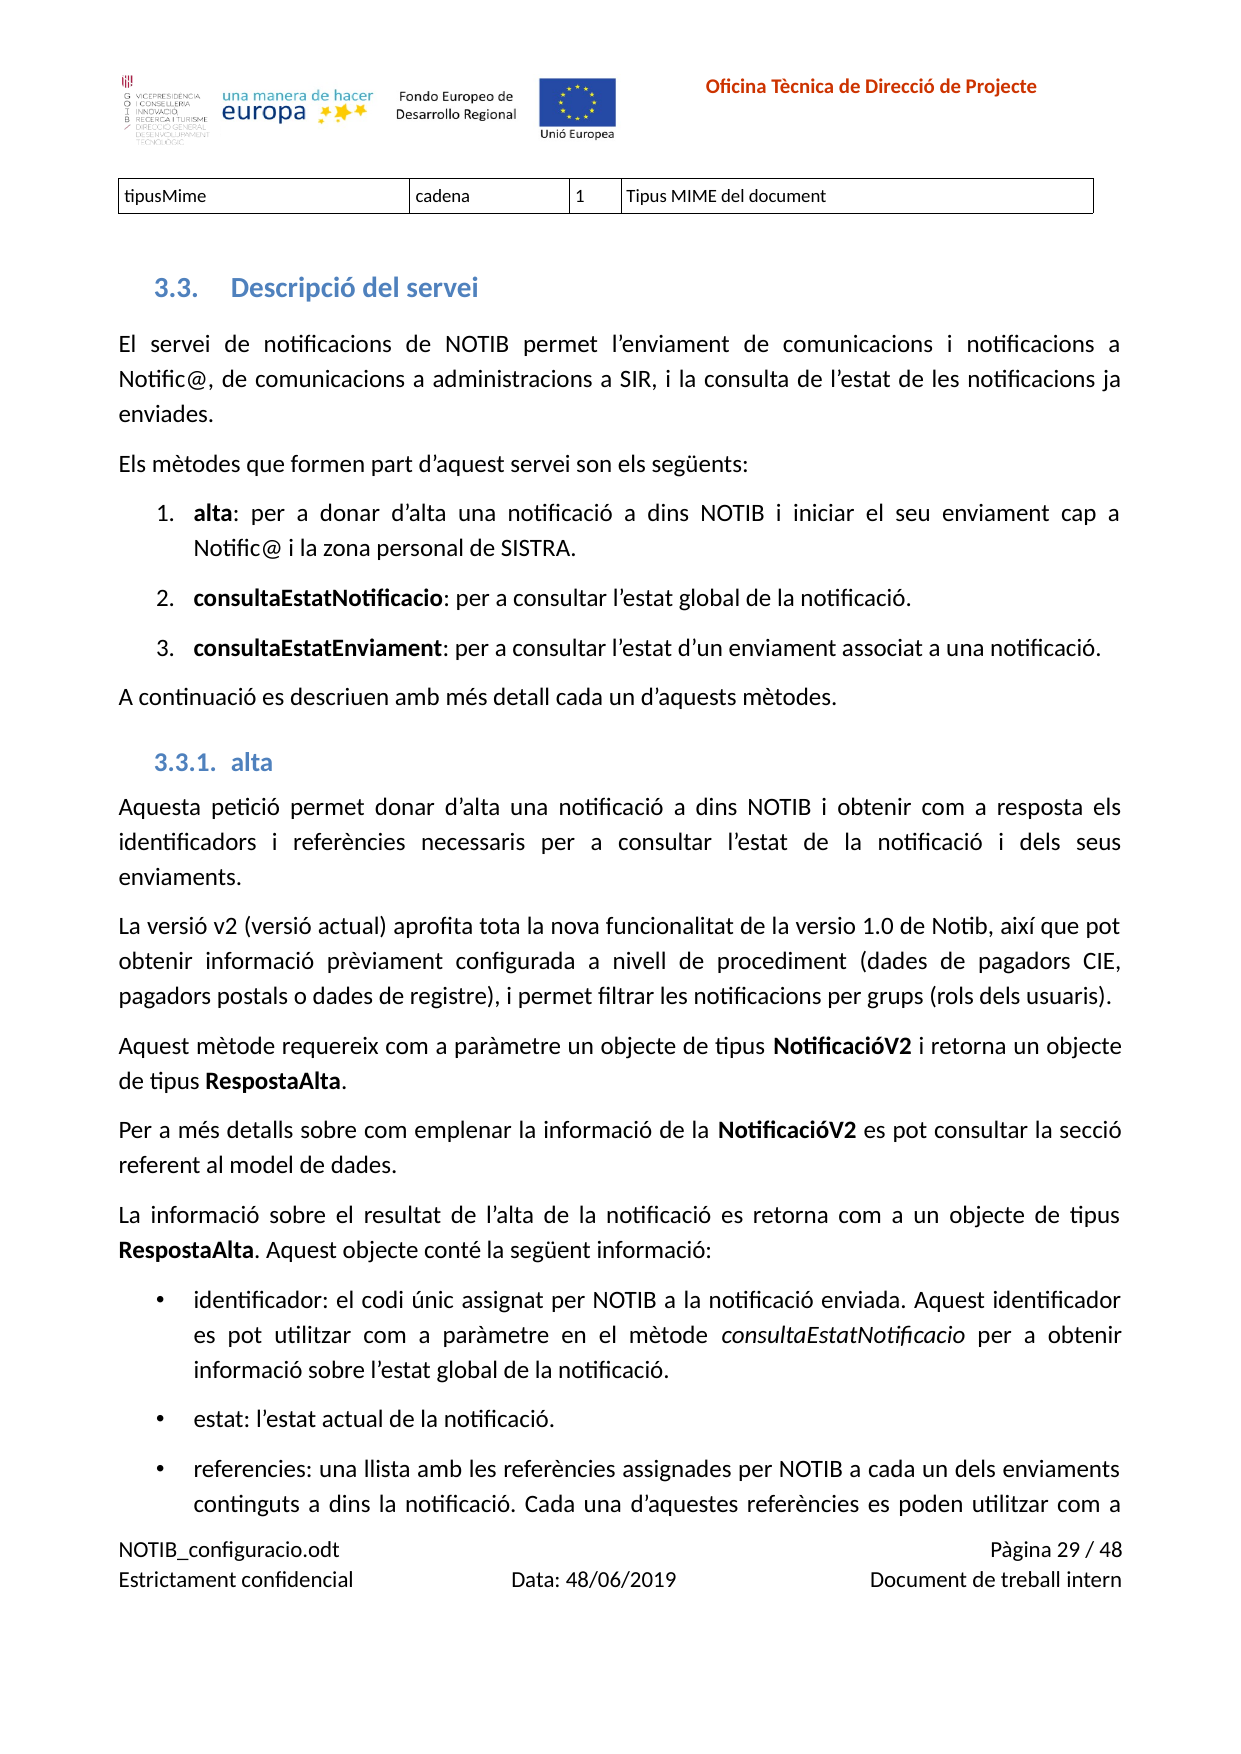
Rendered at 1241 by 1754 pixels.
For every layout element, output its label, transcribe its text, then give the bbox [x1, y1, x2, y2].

list referencies: una llista amb les referències assignades per NOTIB a cada un dels enviaments continguts a dins la notificació. Cada una d’aquestes referències es poden utilitzar com a [156, 1453, 1122, 1518]
text Els mètodes que formen part d’aquest servei son els següents: [118, 448, 1122, 478]
picture [118, 73, 213, 147]
list alta: per a donar d’alta una notificació a dins NOTIB i iniciar el seu enviament cap a Notific@ i la zona personal de SISTRA. [156, 497, 1122, 563]
list estat: l’estat actual de la notificació. [156, 1403, 1122, 1434]
table_cell tipusMime [119, 179, 409, 213]
text El servei de notificacions de NOTIB permet l’enviament de comunicacions i notificacions a Notific@, de comunicacions a administracions a SIR, i la consulta de l’estat de les notificacions ja enviades. [118, 328, 1122, 429]
table_cell 1 [570, 179, 621, 213]
text Aquest mètode requereix com a paràmetre un objecte de tipus NotificacióV2 i retorna un objecte de tipus RespostaAlta. [118, 1030, 1122, 1096]
table_cell cadena [410, 179, 569, 213]
text Per a més detalls sobre com emplenar la informació de la NotificacióV2 es pot consultar la secció referent al model de dades. [118, 1115, 1122, 1180]
text Aquesta petició permet donar d’alta una notificació a dins NOTIB i obtenir com a resposta els identificadors i referències necessaris per a consultar l’estat de la notificació i dels seus enviaments. [118, 791, 1122, 891]
list consultaEstatNotificacio: per a consultar l’estat global de la notificació. [156, 582, 1122, 613]
list identificador: el codi únic assignat per NOTIB a la notificació enviada. Aquest identificador es pot utilitzar com a paràmetre en el mètode consultaEstatNotificacio per a obtenir informació sobre l’estat global de la notificació. [156, 1284, 1122, 1384]
text La versió v2 (versió actual) aprofita tota la nova funcionalitat de la versio 1.0 de Notib, així que pot obtenir informació prèviament configurada a nivell de procediment (dades de pagadors CIE, pagadors postals o dades de registre), i permet filtrar les notificacions per grups (rols dels usuaris). [118, 911, 1122, 1011]
table_cell Tipus MIME del document [622, 179, 1093, 213]
picture [219, 73, 621, 147]
subtitle alta [154, 745, 1122, 778]
text La informació sobre el resultat de l’alta de la notificació es retorna com a un objecte de tipus RespostaAlta. Aquest objecte conté la següent informació: [118, 1199, 1122, 1265]
text A continuació es descriuen amb més detall cada un d’aquests mètodes. [118, 681, 1122, 712]
list consultaEstatEnviament: per a consultar l’estat d’un enviament associat a una notificació. [156, 632, 1122, 662]
subtitle Descripció del servei [154, 269, 1122, 305]
